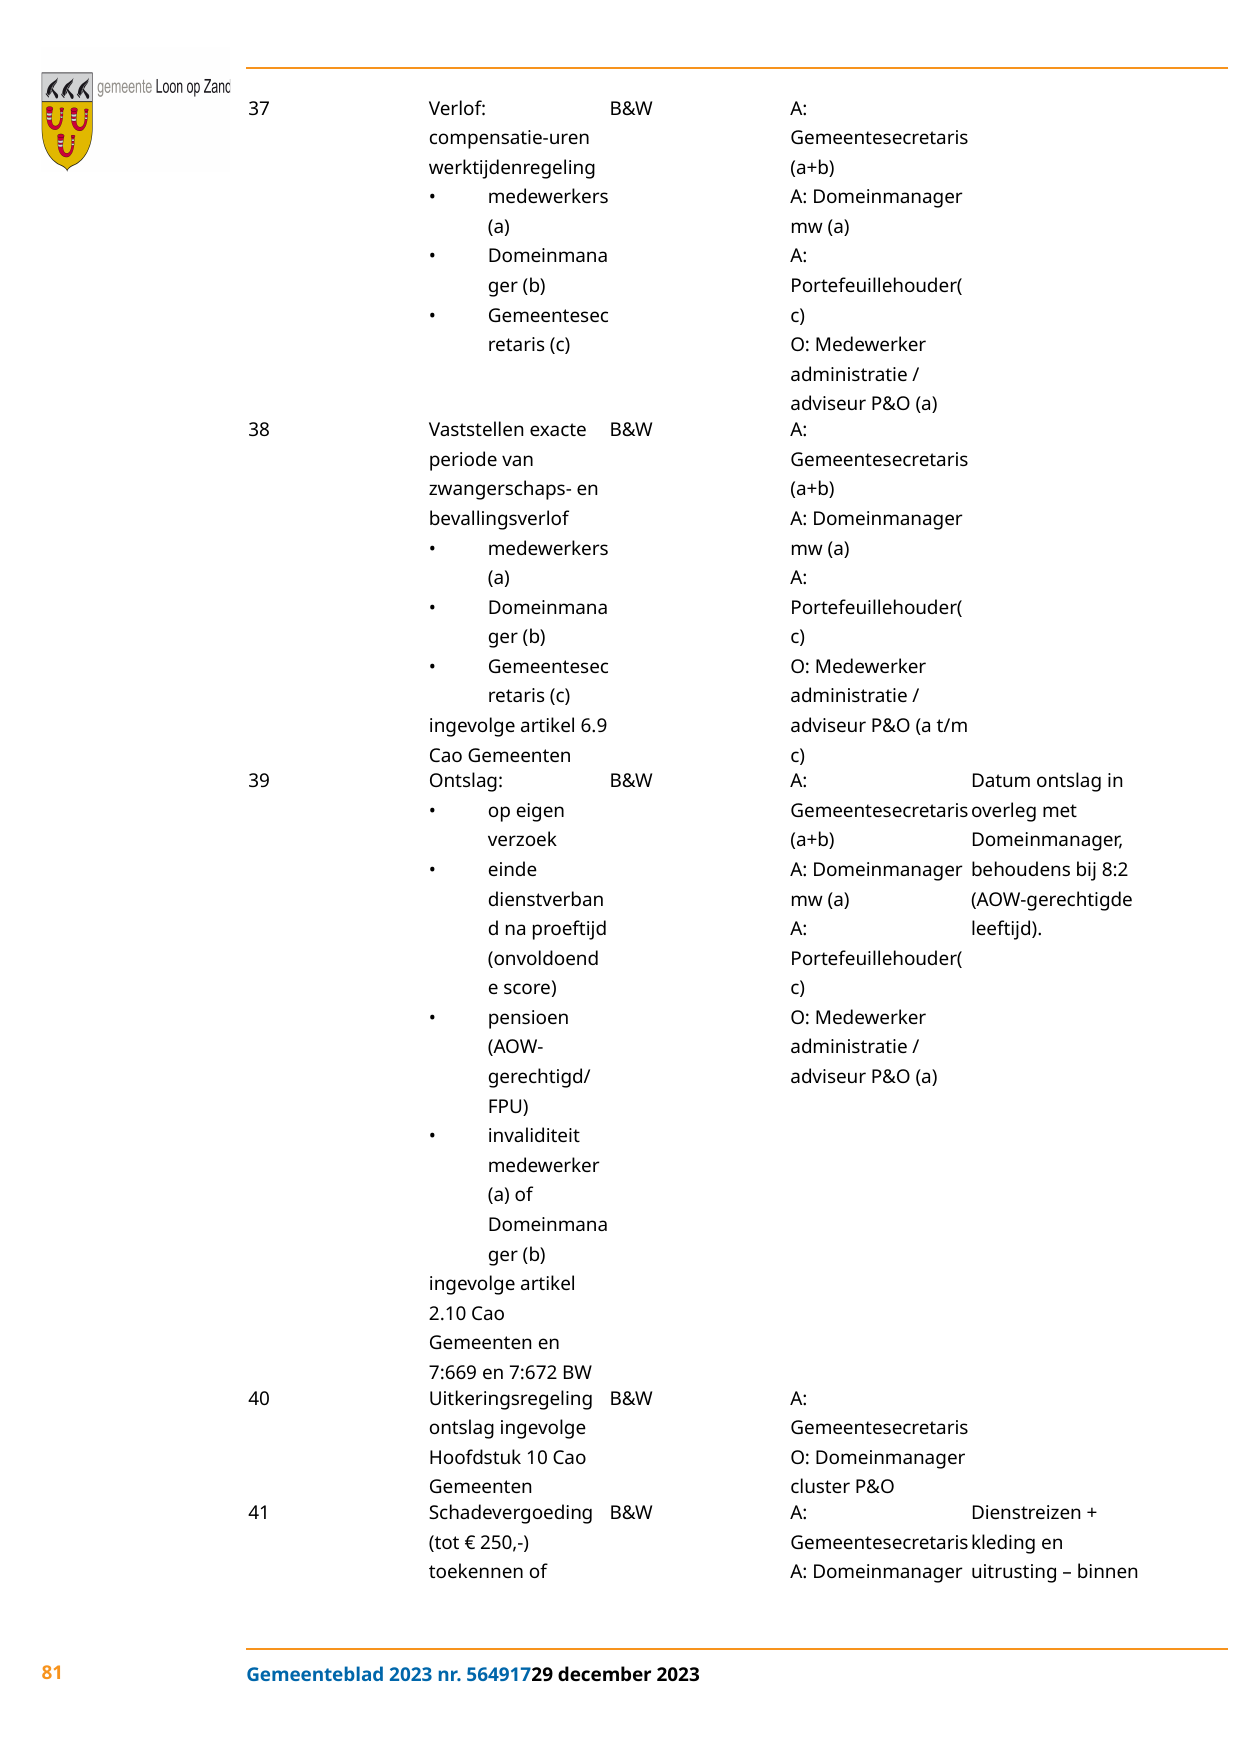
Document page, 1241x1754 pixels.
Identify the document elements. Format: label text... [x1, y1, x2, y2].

table_cell Schadevergoeding (tot € 250,-) toekennen of [429, 1499, 609, 1584]
table_cell 41 [248, 1499, 429, 1584]
table_cell B&W [609, 1499, 790, 1584]
table_cell 37 [248, 95, 429, 416]
table_cell Datum ontslag in overleg met Domeinmanager, behoudens bij 8:2 (AOW-gerechtigde leeftijd). [971, 768, 1152, 1385]
table_cell B&W [609, 768, 790, 1385]
table_cell B&W [609, 1385, 790, 1499]
table_cell A: Gemeentesecretaris (a+b) A: Domeinmanager mw (a) A: Portefeuillehouder(c) O: Medewerker administratie / adviseur P&O (a) [790, 768, 971, 1385]
table_cell Vaststellen exacte periode van zwangerschaps- en bevallingsverlof medewerkers (a) Domeinmanager (b) Gemeentesecretaris (c) ingevolge artikel 6.9 Cao Gemeenten [429, 416, 609, 767]
table_cell 39 [248, 768, 429, 1385]
table_cell 38 [248, 416, 429, 767]
table_cell [971, 95, 1152, 416]
table_cell A: Gemeentesecretaris A: Domeinmanager [790, 1499, 971, 1584]
table_cell Dienstreizen + kleding en uitrusting – binnen [971, 1499, 1152, 1584]
table_cell [971, 416, 1152, 767]
table_cell 40 [248, 1385, 429, 1499]
table_cell B&W [609, 95, 790, 416]
table_cell A: Gemeentesecretaris (a+b) A: Domeinmanager mw (a) A: Portefeuillehouder(c) O: Medewerker administratie / adviseur P&O (a t/m c) [790, 416, 971, 767]
picture [41, 47, 231, 172]
table_cell A: Gemeentesecretaris (a+b) A: Domeinmanager mw (a) A: Portefeuillehouder(c) O: Medewerker administratie / adviseur P&O (a) [790, 95, 971, 416]
table_cell Uitkeringsregeling ontslag ingevolge Hoofdstuk 10 Cao Gemeenten [429, 1385, 609, 1499]
table_cell [971, 1385, 1152, 1499]
table_cell Ontslag: op eigen verzoek einde dienstverband na proeftijd (onvoldoende score) pensioen (AOW-gerechtigd/ FPU) invaliditeit medewerker (a) of Domeinmanager (b) ingevolge artikel 2.10 Cao Gemeenten en 7:669 en 7:672 BW [429, 768, 609, 1385]
table_cell A: Gemeentesecretaris O: Domeinmanager cluster P&O [790, 1385, 971, 1499]
table_cell B&W [609, 416, 790, 767]
table_cell Verlof: compensatie-uren werktijdenregeling medewerkers (a) Domeinmanager (b) Gemeentesecretaris (c) [429, 95, 609, 416]
